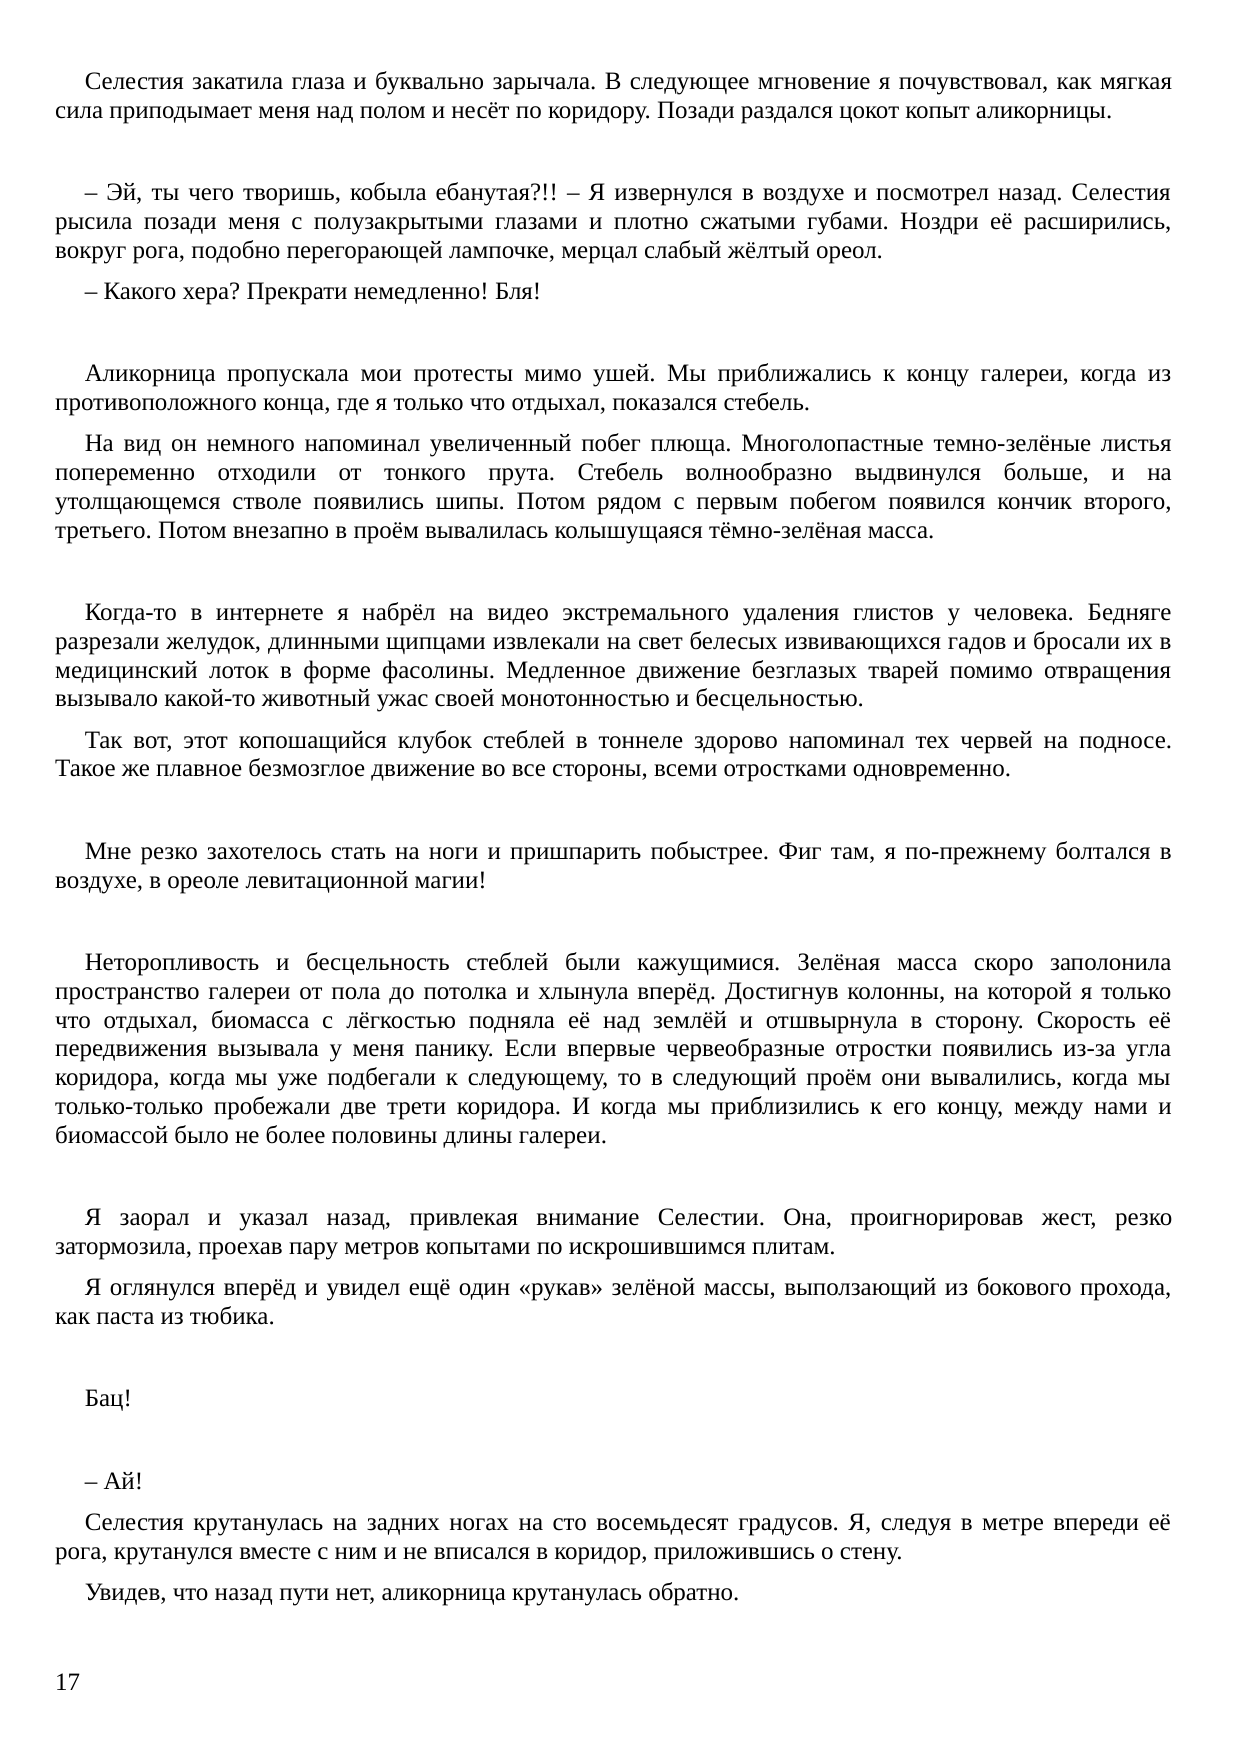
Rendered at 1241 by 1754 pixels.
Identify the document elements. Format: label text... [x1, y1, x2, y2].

text Я заорал и указал назад, привлекая внимание Селестии. Она, проигнорировав жест, резко затормозила, проехав пару метров копытами по искрошившимся плитам. [55, 1202, 1173, 1260]
text – Эй, ты чего творишь, кобыла ебанутая?!! – Я извернулся в воздухе и посмотрел назад. Селестия рысила позади меня с полузакрытыми глазами и плотно сжатыми губами. Ноздри её расширились, вокруг рога, подобно перегорающей лампочке, мерцал слабый жёлтый ореол. [55, 177, 1173, 263]
text Я оглянулся вперёд и увидел ещё один «рукав» зелёной массы, выползающий из бокового прохода, как паста из тюбика. [55, 1272, 1173, 1330]
text Селестия крутанулась на задних ногах на сто восемьдесят градусов. Я, следуя в метре впереди её рога, крутанулся вместе с ним и не вписался в коридор, приложившись о стену. [55, 1507, 1173, 1565]
text – Какого хера? Прекрати немедленно! Бля! [55, 276, 1173, 305]
text Так вот, этот копошащийся клубок стеблей в тоннеле здорово напоминал тех червей на подносе. Такое же плавное безмозглое движение во все стороны, всеми отростками одновременно. [55, 725, 1173, 782]
text Бац! [55, 1383, 1173, 1412]
text На вид он немного напоминал увеличенный побег плюща. Многолопастные темно-зелёные листья попеременно отходили от тонкого прута. Стебель волнообразно выдвинулся больше, и на утолщающемся стволе появились шипы. Потом рядом с первым побегом появился кончик второго, третьего. Потом внезапно в проём вывалилась колышущаяся тёмно-зелёная масса. [55, 428, 1173, 543]
text Неторопливость и бесцельность стеблей были кажущимися. Зелёная масса скоро заполонила пространство галереи от пола до потолка и хлынула вперёд. Достигнув колонны, на которой я только что отдыхал, биомасса с лёгкостью подняла её над землёй и отшвырнула в сторону. Скорость её передвижения вызывала у меня панику. Если впервые червеобразные отростки появились из-за угла коридора, когда мы уже подбегали к следующему, то в следующий проём они вывалились, когда мы только-только пробежали две трети коридора. И когда мы приблизились к его концу, между нами и биомассой было не более половины длины галереи. [55, 947, 1173, 1148]
text Аликорница пропускала мои протесты мимо ушей. Мы приближались к концу галереи, когда из противоположного конца, где я только что отдыхал, показался стебель. [55, 358, 1173, 416]
text Когда-то в интернете я набрёл на видео экстремального удаления глистов у человека. Бедняге разрезали желудок, длинными щипцами извлекали на свет белесых извивающихся гадов и бросали их в медицинский лоток в форме фасолины. Медленное движение безглазых тварей помимо отвращения вызывало какой-то животный ужас своей монотонностью и бесцельностью. [55, 597, 1173, 712]
text Мне резко захотелось стать на ноги и пришпарить побыстрее. Фиг там, я по-прежнему болтался в воздухе, в ореоле левитационной магии! [55, 836, 1173, 893]
text Селестия закатила глаза и буквально зарычала. В следующее мгновение я почувствовал, как мягкая сила приподымает меня над полом и несёт по коридору. Позади раздался цокот копыт аликорницы. [55, 66, 1173, 123]
text Увидев, что назад пути нет, аликорница крутанулась обратно. [55, 1577, 1173, 1606]
text – Ай! [55, 1466, 1173, 1495]
